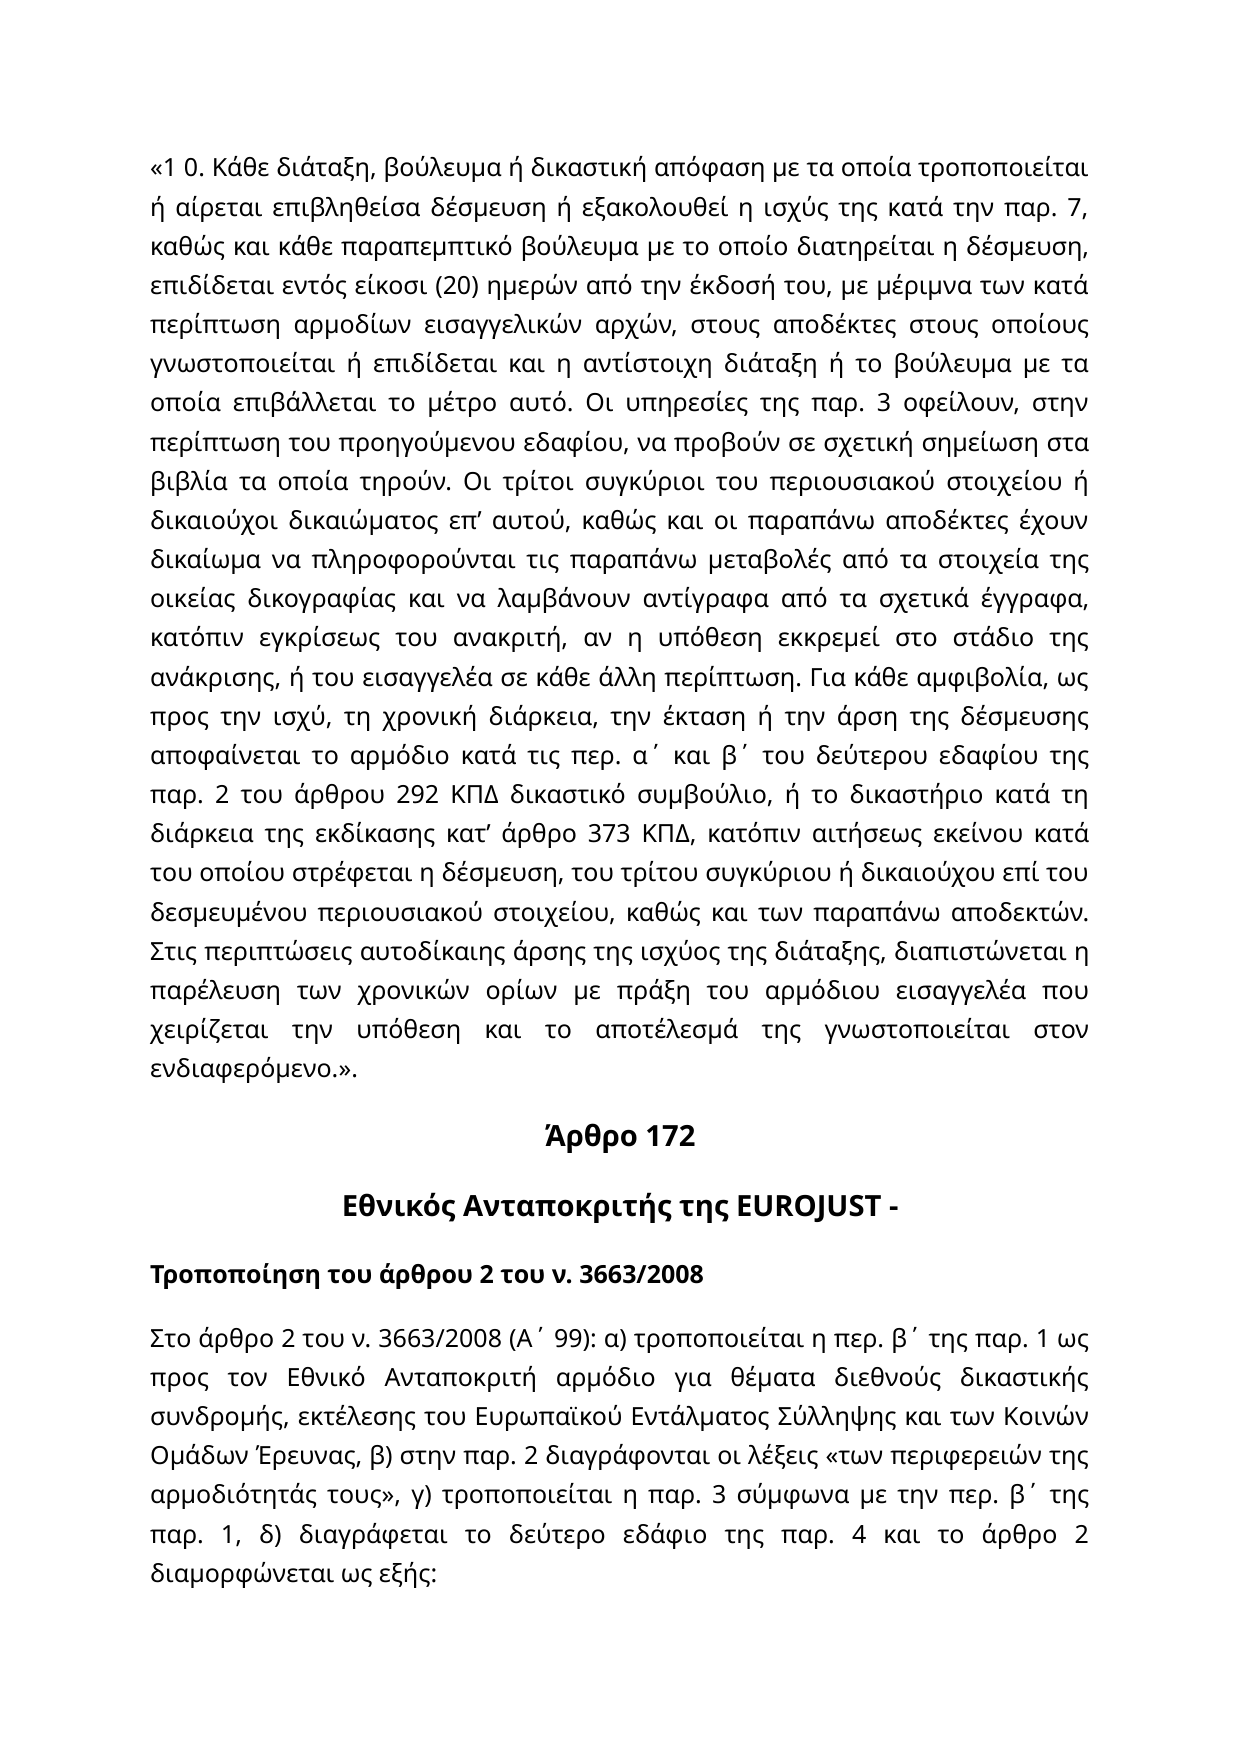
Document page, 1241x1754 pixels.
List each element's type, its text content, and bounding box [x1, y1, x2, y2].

text Στο άρθρο 2 του ν. 3663/2008 (Α΄ 99): α) τροποποιείται η περ. β΄ της παρ. 1 ως προς τον Εθνικό Ανταποκριτή αρμόδιο για θέματα διεθνούς δικαστικής συνδρομής, εκτέλεσης του Ευρωπαϊκού Εντάλματος Σύλληψης και των Κοινών Ομάδων Έρευνας, β) στην παρ. 2 διαγράφονται οι λέξεις «των περιφερειών της αρμοδιότητάς τους», γ) τροποποιείται η παρ. 3 σύμφωνα με την περ. β΄ της παρ. 1, δ) διαγράφεται το δεύτερο εδάφιο της παρ. 4 και το άρθρο 2 διαμορφώνεται ως εξής: [150, 1320, 1090, 1589]
text «1 0. Κάθε διάταξη, βούλευμα ή δικαστική απόφαση με τα οποία τροποποιείται ή αίρεται επιβληθείσα δέσμευση ή εξακολουθεί η ισχύς της κατά την παρ. 7, καθώς και κάθε παραπεμπτικό βούλευμα με το οποίο διατηρείται η δέσμευση, επιδίδεται εντός είκοσι (20) ημερών από την έκδοσή του, με μέριμνα των κατά περίπτωση αρμοδίων εισαγγελικών αρχών, στους αποδέκτες στους οποίους γνωστοποιείται ή επιδίδεται και η αντίστοιχη διάταξη ή το βούλευμα με τα οποία επιβάλλεται το μέτρο αυτό. Οι υπηρεσίες της παρ. 3 οφείλουν, στην περίπτωση του προηγούμενου εδαφίου, να προβούν σε σχετική σημείωση στα βιβλία τα οποία τηρούν. Οι τρίτοι συγκύριοι του περιουσιακού στοιχείου ή δικαιούχοι δικαιώματος επ’ αυτού, καθώς και οι παραπάνω αποδέκτες έχουν δικαίωμα να πληροφορούνται τις παραπάνω μεταβολές από τα στοιχεία της οικείας δικογραφίας και να λαμβάνουν αντίγραφα από τα σχετικά έγγραφα, κατόπιν εγκρίσεως του ανακριτή, αν η υπόθεση εκκρεμεί στο στάδιο της ανάκρισης, ή του εισαγγελέα σε κάθε άλλη περίπτωση. Για κάθε αμφιβολία, ως προς την ισχύ, τη χρονική διάρκεια, την έκταση ή την άρση της δέσμευσης αποφαίνεται το αρμόδιο κατά τις περ. α΄ και β΄ του δεύτερου εδαφίου της παρ. 2 του άρθρου 292 ΚΠΔ δικαστικό συμβούλιο, ή το δικαστήριο κατά τη διάρκεια της εκδίκασης κατ’ άρθρο 373 ΚΠΔ, κατόπιν αιτήσεως εκείνου κατά του οποίου στρέφεται η δέσμευση, του τρίτου συγκύριου ή δικαιούχου επί του δεσμευμένου περιουσιακού στοιχείου, καθώς και των παραπάνω αποδεκτών. Στις περιπτώσεις αυτοδίκαιης άρσης της ισχύος της διάταξης, διαπιστώνεται η παρέλευση των χρονικών ορίων με πράξη του αρμόδιου εισαγγελέα που χειρίζεται την υπόθεση και το αποτέλεσμά της γνωστοποιείται στον ενδιαφερόμενο.». [150, 150, 1090, 1085]
text Τροποποίηση του άρθρου 2 του ν. 3663/2008 [150, 1256, 1090, 1290]
subtitle Εθνικός Ανταποκριτής της EUROJUST - [150, 1186, 1090, 1225]
subtitle Άρθρο 172 [150, 1115, 1090, 1155]
